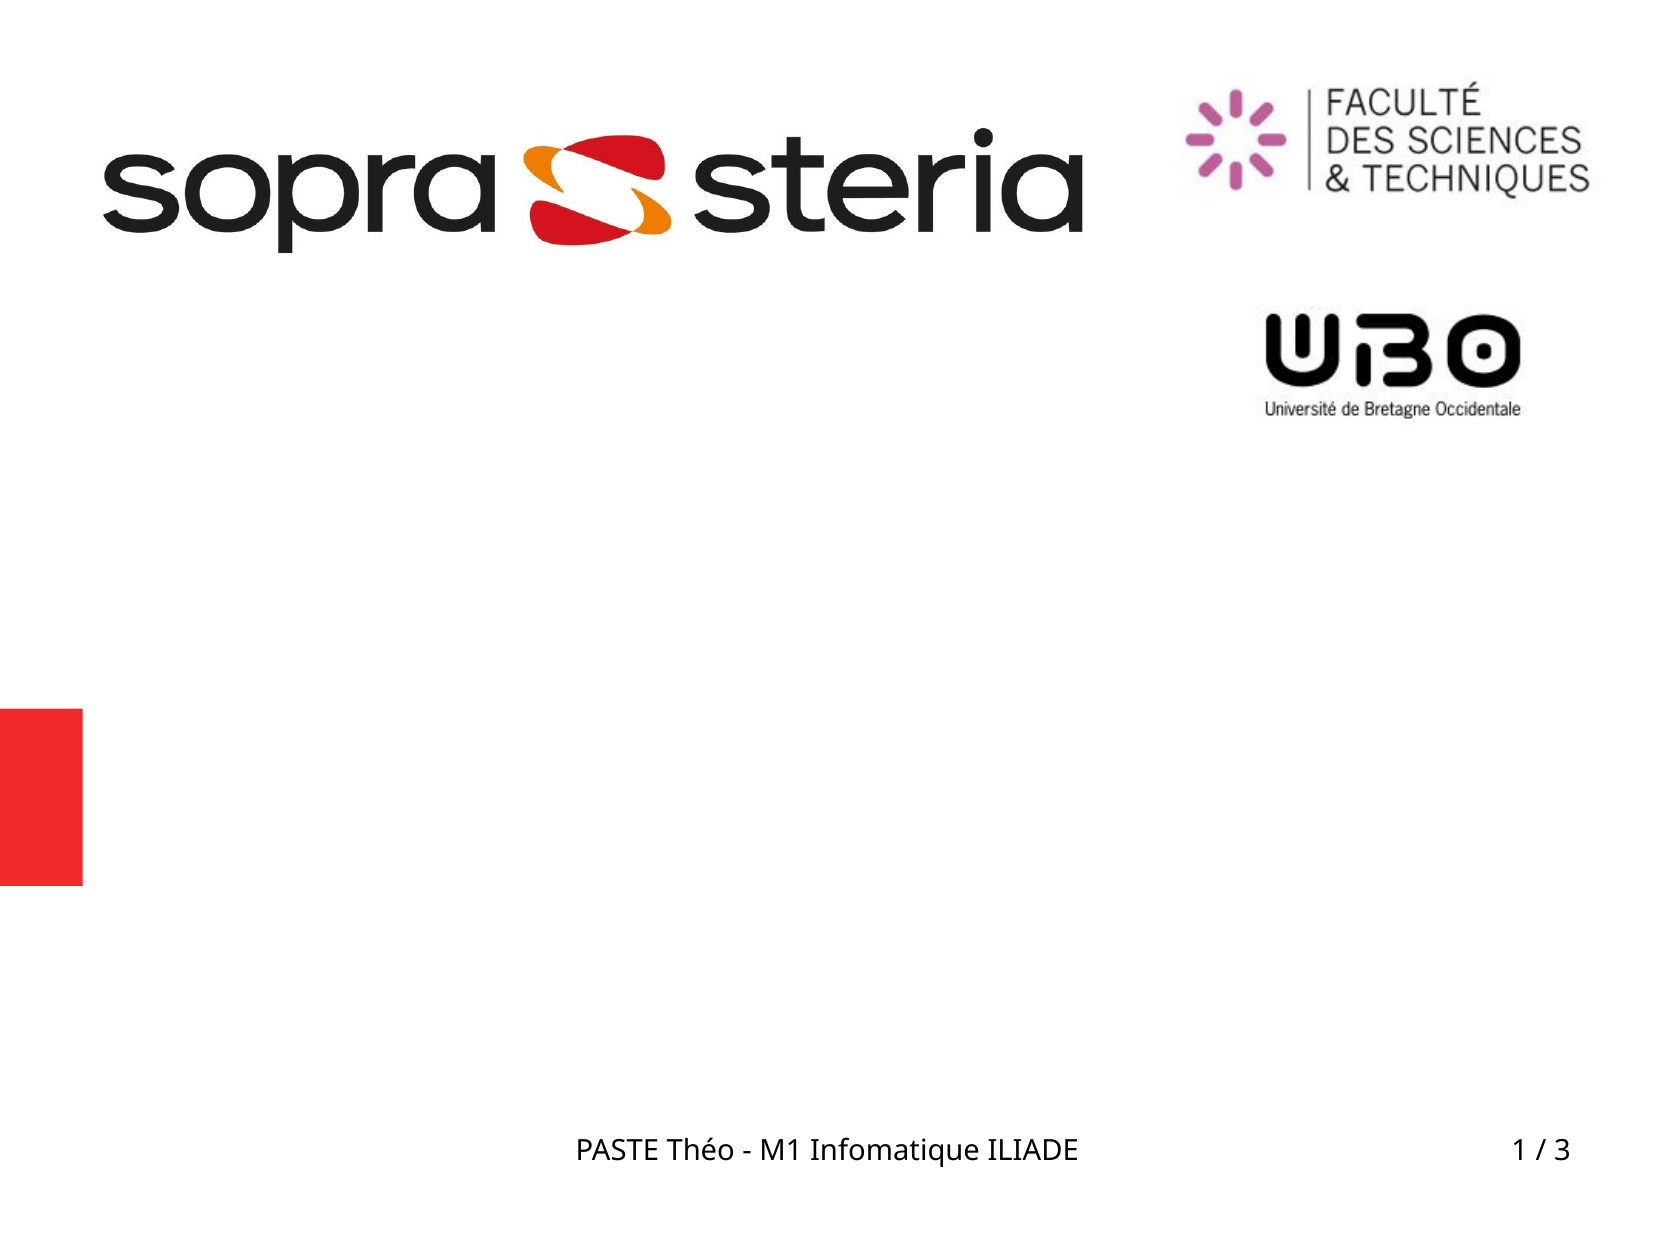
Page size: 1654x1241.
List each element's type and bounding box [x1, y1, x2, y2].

picture [27, 23, 1619, 485]
